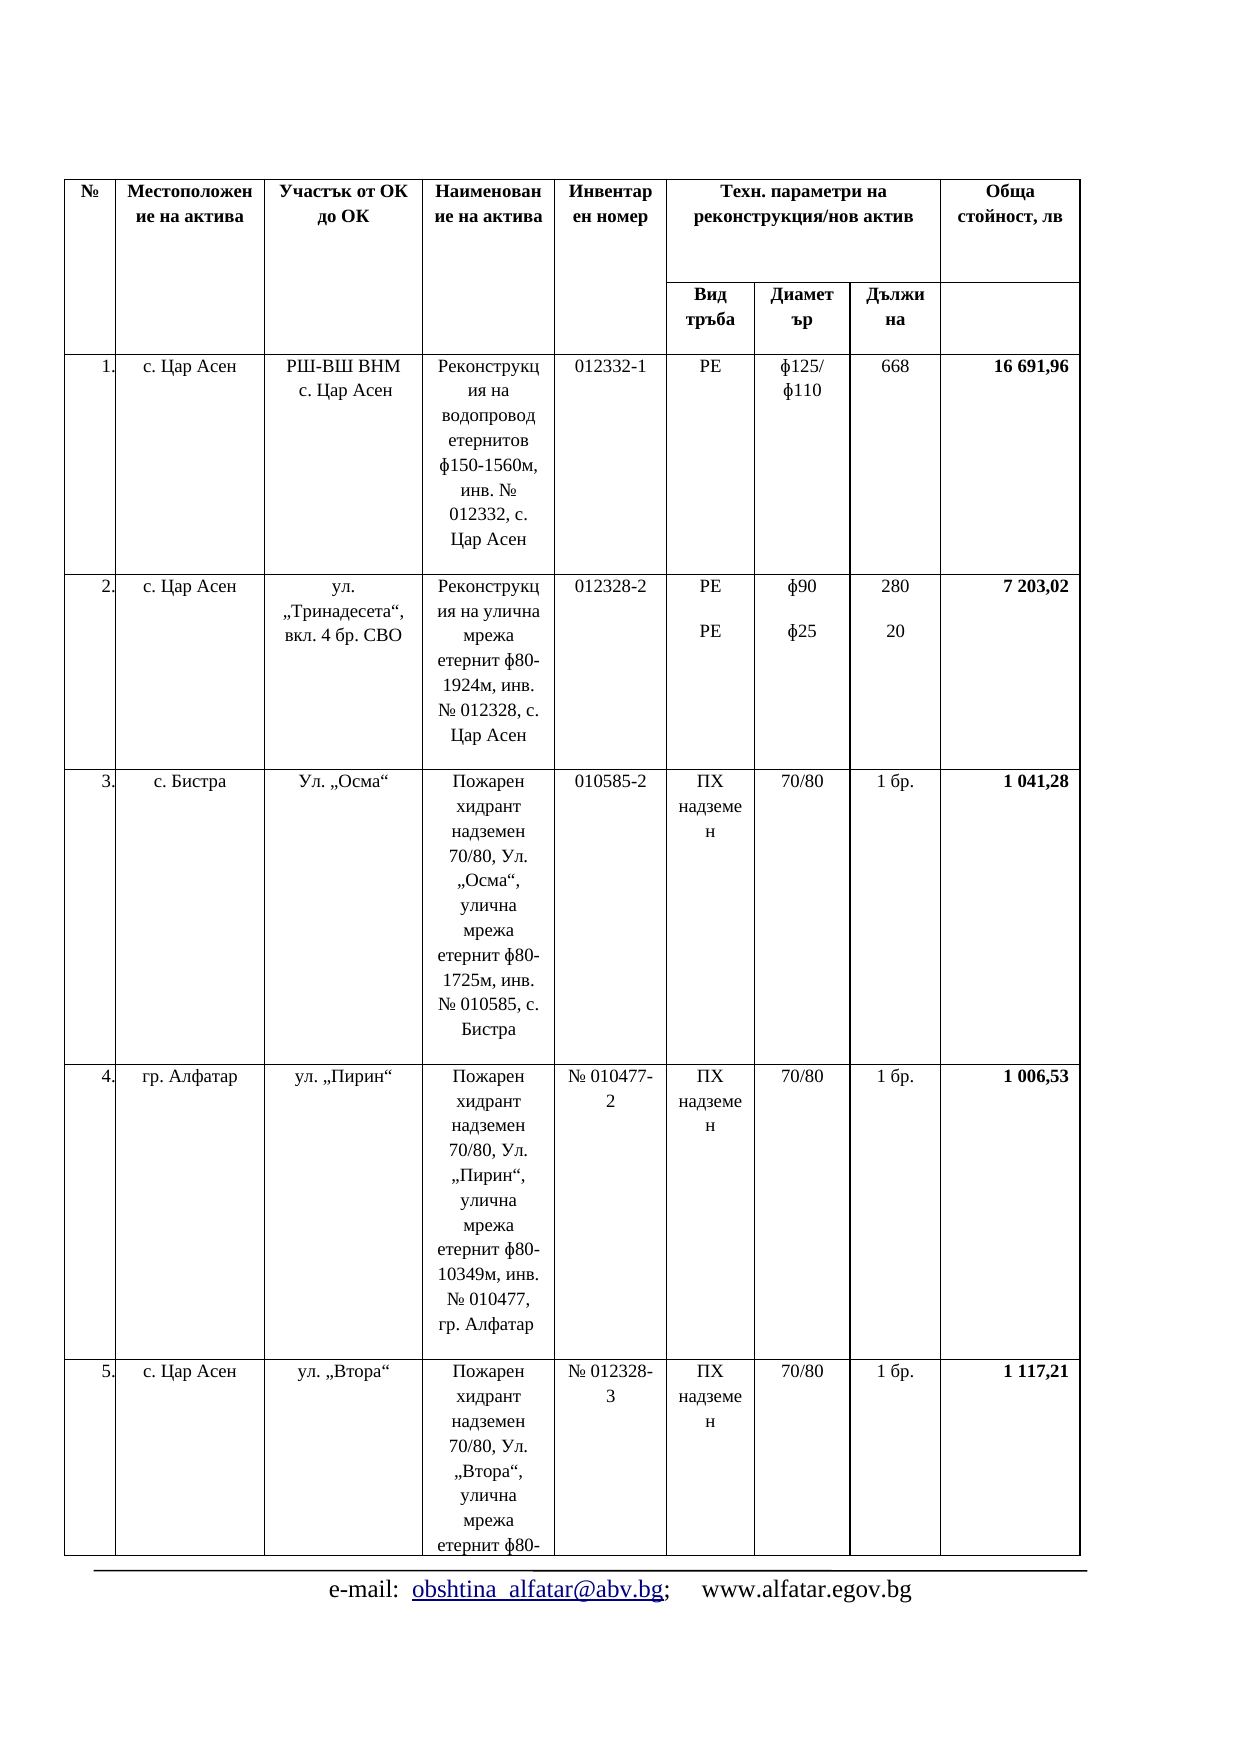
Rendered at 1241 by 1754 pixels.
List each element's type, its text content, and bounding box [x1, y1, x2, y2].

table_header Инвентарен номер [555, 180, 666, 353]
table_header Местоположение на актива [116, 180, 264, 353]
table_cell РШ-ВШ ВНМ с. Цар Асен [265, 355, 422, 574]
table_cell 1 041,28 [941, 770, 1079, 1064]
table_cell [65, 355, 115, 574]
table_cell [65, 575, 115, 769]
table_cell Вид тръба [667, 283, 754, 353]
table_cell 1 бр. [851, 1065, 940, 1359]
table_cell 1 бр. [851, 770, 940, 1064]
table_cell ул. „Втора“ [265, 1360, 422, 1555]
table_cell ПХ надземен [667, 1065, 754, 1359]
table_cell № 010477-2 [555, 1065, 666, 1359]
table_cell 1 бр. [851, 1360, 940, 1555]
table_cell с. Бистра [116, 770, 264, 1064]
table_cell 280 20 [851, 575, 940, 769]
table_cell ул. „Тринадесета“, вкл. 4 бр. СВО [265, 575, 422, 769]
table_cell 7 203,02 [941, 575, 1079, 769]
table_cell РЕ [667, 355, 754, 574]
table_cell Реконструкция на улична мрежа етернит ɸ80-1924м, инв. № 012328, с. Цар Асен [423, 575, 554, 769]
table_header Участък от ОК до ОК [265, 180, 422, 353]
table_cell гр. Алфатар [116, 1065, 264, 1359]
table_cell [941, 283, 1079, 353]
table_cell ул. „Пирин“ [265, 1065, 422, 1359]
table_cell с. Цар Асен [116, 355, 264, 574]
table_cell ɸ90 ɸ25 [755, 575, 849, 769]
table_cell 012332-1 [555, 355, 666, 574]
table_cell с. Цар Асен [116, 1360, 264, 1555]
table_header № [65, 180, 115, 353]
table_header Наименование на актива [423, 180, 554, 353]
table_cell [65, 770, 115, 1064]
table_cell 1 117,21 [941, 1360, 1079, 1555]
table_cell Ул. „Осма“ [265, 770, 422, 1064]
table_cell [65, 1360, 115, 1555]
table_cell Пожарен хидрант надземен 70/80, Ул. „Пирин“, улична мрежа етернит ɸ80-10349м, инв. № 010477, гр. Алфатар [423, 1065, 554, 1359]
table_cell с. Цар Асен [116, 575, 264, 769]
table_cell РЕ РЕ [667, 575, 754, 769]
table_cell 70/80 [755, 1360, 849, 1555]
table_cell Дължина [851, 283, 940, 353]
table_header Обща стойност, лв [941, 180, 1079, 282]
table_header Техн. параметри на реконструкция/нов актив [667, 180, 940, 282]
table_cell Диаметър [755, 283, 849, 353]
table_cell 1 006,53 [941, 1065, 1079, 1359]
table_cell ɸ125/ɸ110 [755, 355, 849, 574]
table_cell 70/80 [755, 1065, 849, 1359]
table_cell 70/80 [755, 770, 849, 1064]
table_cell № 012328-3 [555, 1360, 666, 1555]
table_cell 012328-2 [555, 575, 666, 769]
table_cell Пожарен хидрант надземен 70/80, Ул. „Осма“, улична мрежа етернит ɸ80-1725м, инв. № 010585, с. Бистра [423, 770, 554, 1064]
table_cell 010585-2 [555, 770, 666, 1064]
table_cell ПХ надземен [667, 770, 754, 1064]
table_cell ПХ надземен [667, 1360, 754, 1555]
table_cell 668 [851, 355, 940, 574]
table_cell [65, 1065, 115, 1359]
table_cell Реконструкция на водопровод етернитов ɸ150-1560м, инв. № 012332, с. Цар Асен [423, 355, 554, 574]
table_cell Пожарен хидрант надземен 70/80, Ул. „Втора“, улична мрежа етернит ɸ80- [423, 1360, 554, 1555]
table_cell 16 691,96 [941, 355, 1079, 574]
